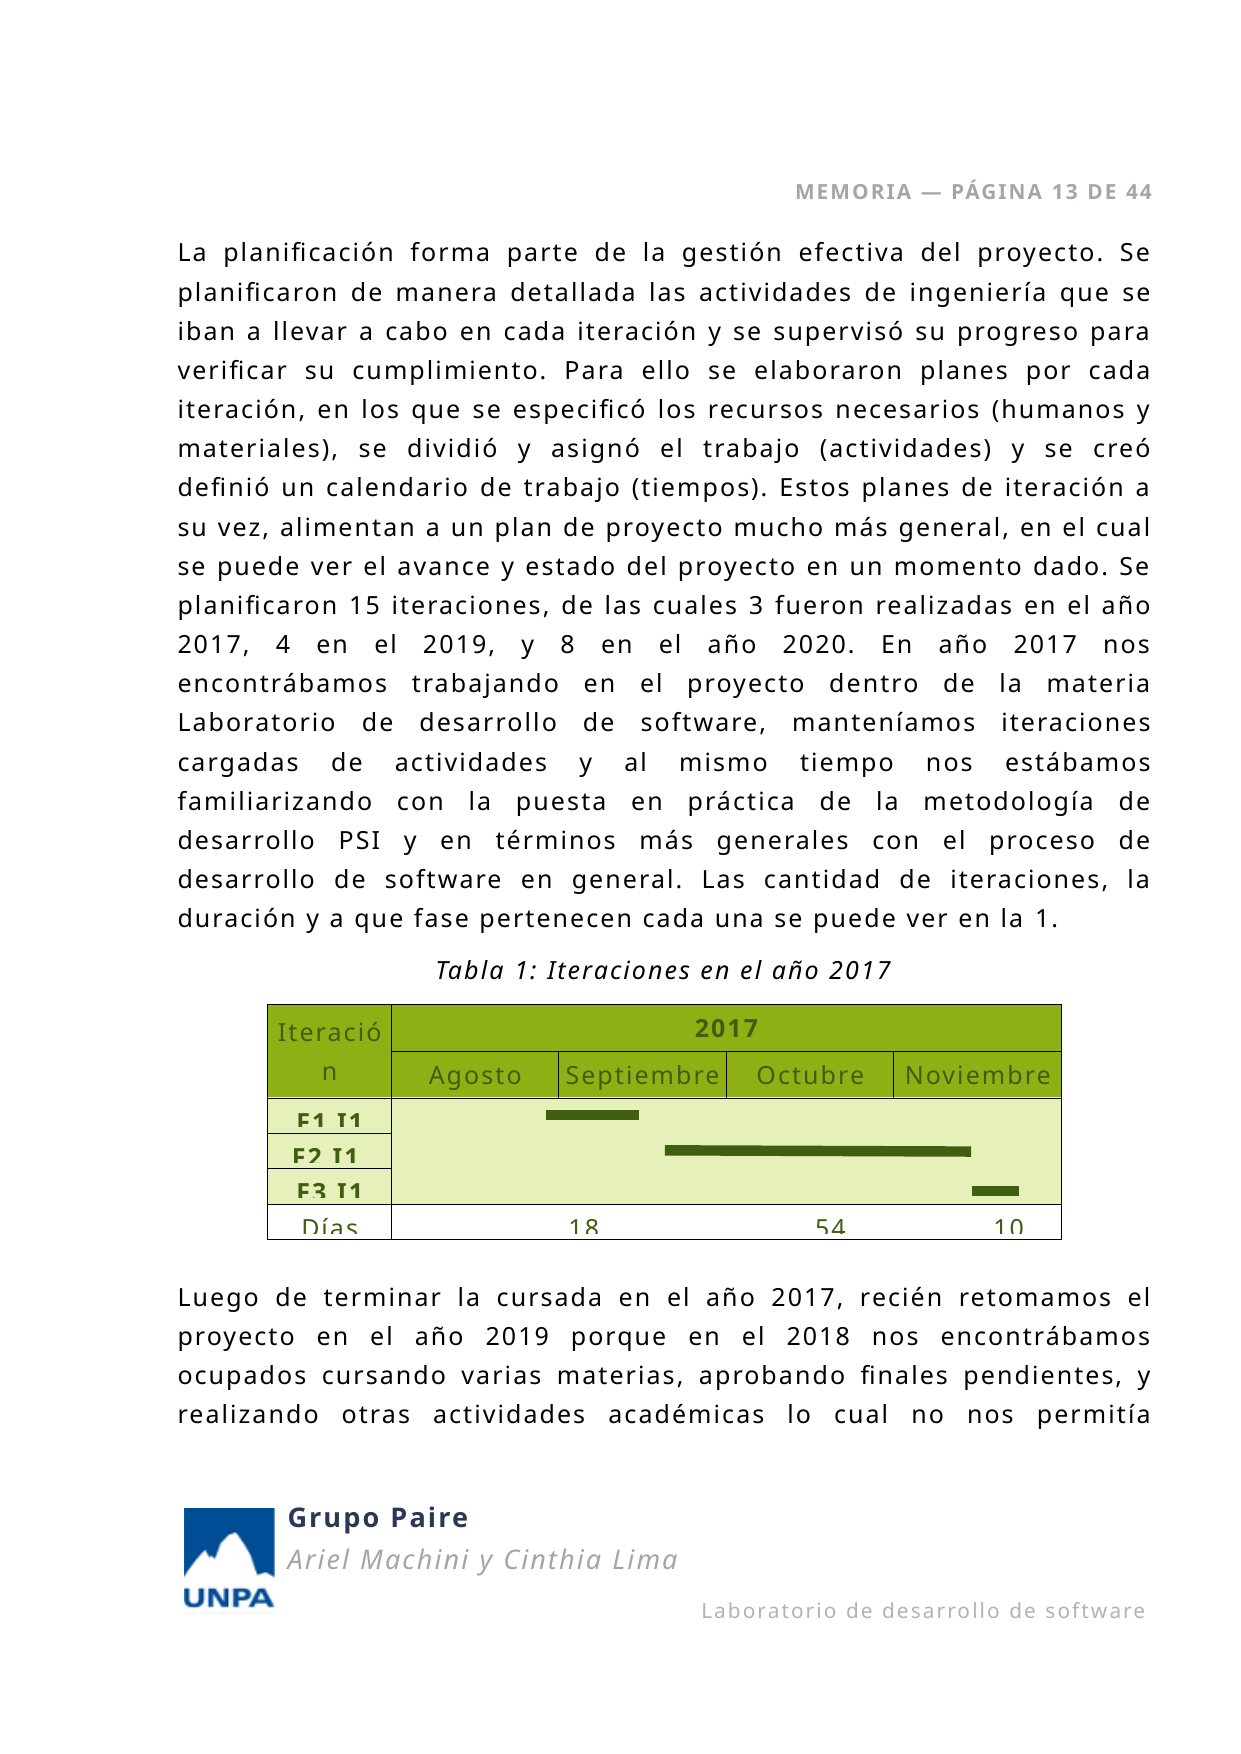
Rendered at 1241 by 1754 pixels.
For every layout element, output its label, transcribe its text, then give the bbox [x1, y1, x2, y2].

table_cell Noviembre [894, 1052, 1061, 1097]
table_header Iteración [268, 1005, 391, 1097]
table_cell [392, 1099, 1061, 1133]
table_cell Septiembre [559, 1052, 726, 1097]
text Tabla 1: Iteraciones en el año 2017 [177, 953, 1152, 987]
table_cell F2 I1 [268, 1134, 391, 1168]
text La planificación forma parte de la gestión efectiva del proyecto. Se planificaron de manera detallada las actividades de ingeniería que se iban a llevar a cabo en cada iteración y se supervisó su progreso para verificar su cumplimiento. Para ello se elaboraron planes por cada iteración, en los que se especificó los recursos necesarios (humanos y materiales), se dividió y asignó el trabajo (actividades) y se creó definió un calendario de trabajo (tiempos). Estos planes de iteración a su vez, alimentan a un plan de proyecto mucho más general, en el cual se puede ver el avance y estado del proyecto en un momento dado. Se planificaron 15 iteraciones, de las cuales 3 fueron realizadas en el año 2017, 4 en el 2019, y 8 en el año 2020. En año 2017 nos encontrábamos trabajando en el proyecto dentro de la materia Laboratorio de desarrollo de software, manteníamos iteraciones cargadas de actividades y al mismo tiempo nos estábamos familiarizando con la puesta en práctica de la metodología de desarrollo PSI y en términos más generales con el proceso de desarrollo de software en general. Las cantidad de iteraciones, la duración y a que fase pertenecen cada una se puede ver en la 1. [177, 235, 1152, 935]
table_cell F3 I1 [268, 1169, 391, 1204]
table_cell Octubre [727, 1052, 893, 1097]
table_cell Agosto [392, 1052, 558, 1097]
table_cell F1 I1 [268, 1099, 391, 1133]
table_cell Días [268, 1205, 391, 1239]
picture [184, 1508, 275, 1614]
table_cell 18 54 10 [392, 1205, 1061, 1239]
table_cell [392, 1168, 1061, 1204]
table_header 2017 [392, 1005, 1061, 1051]
text Luego de terminar la cursada en el año 2017, recién retomamos el proyecto en el año 2019 porque en el 2018 nos encontrábamos ocupados cursando varias materias, aprobando finales pendientes, y realizando otras actividades académicas lo cual no nos permitía [177, 1279, 1152, 1431]
table_cell [392, 1133, 1061, 1168]
